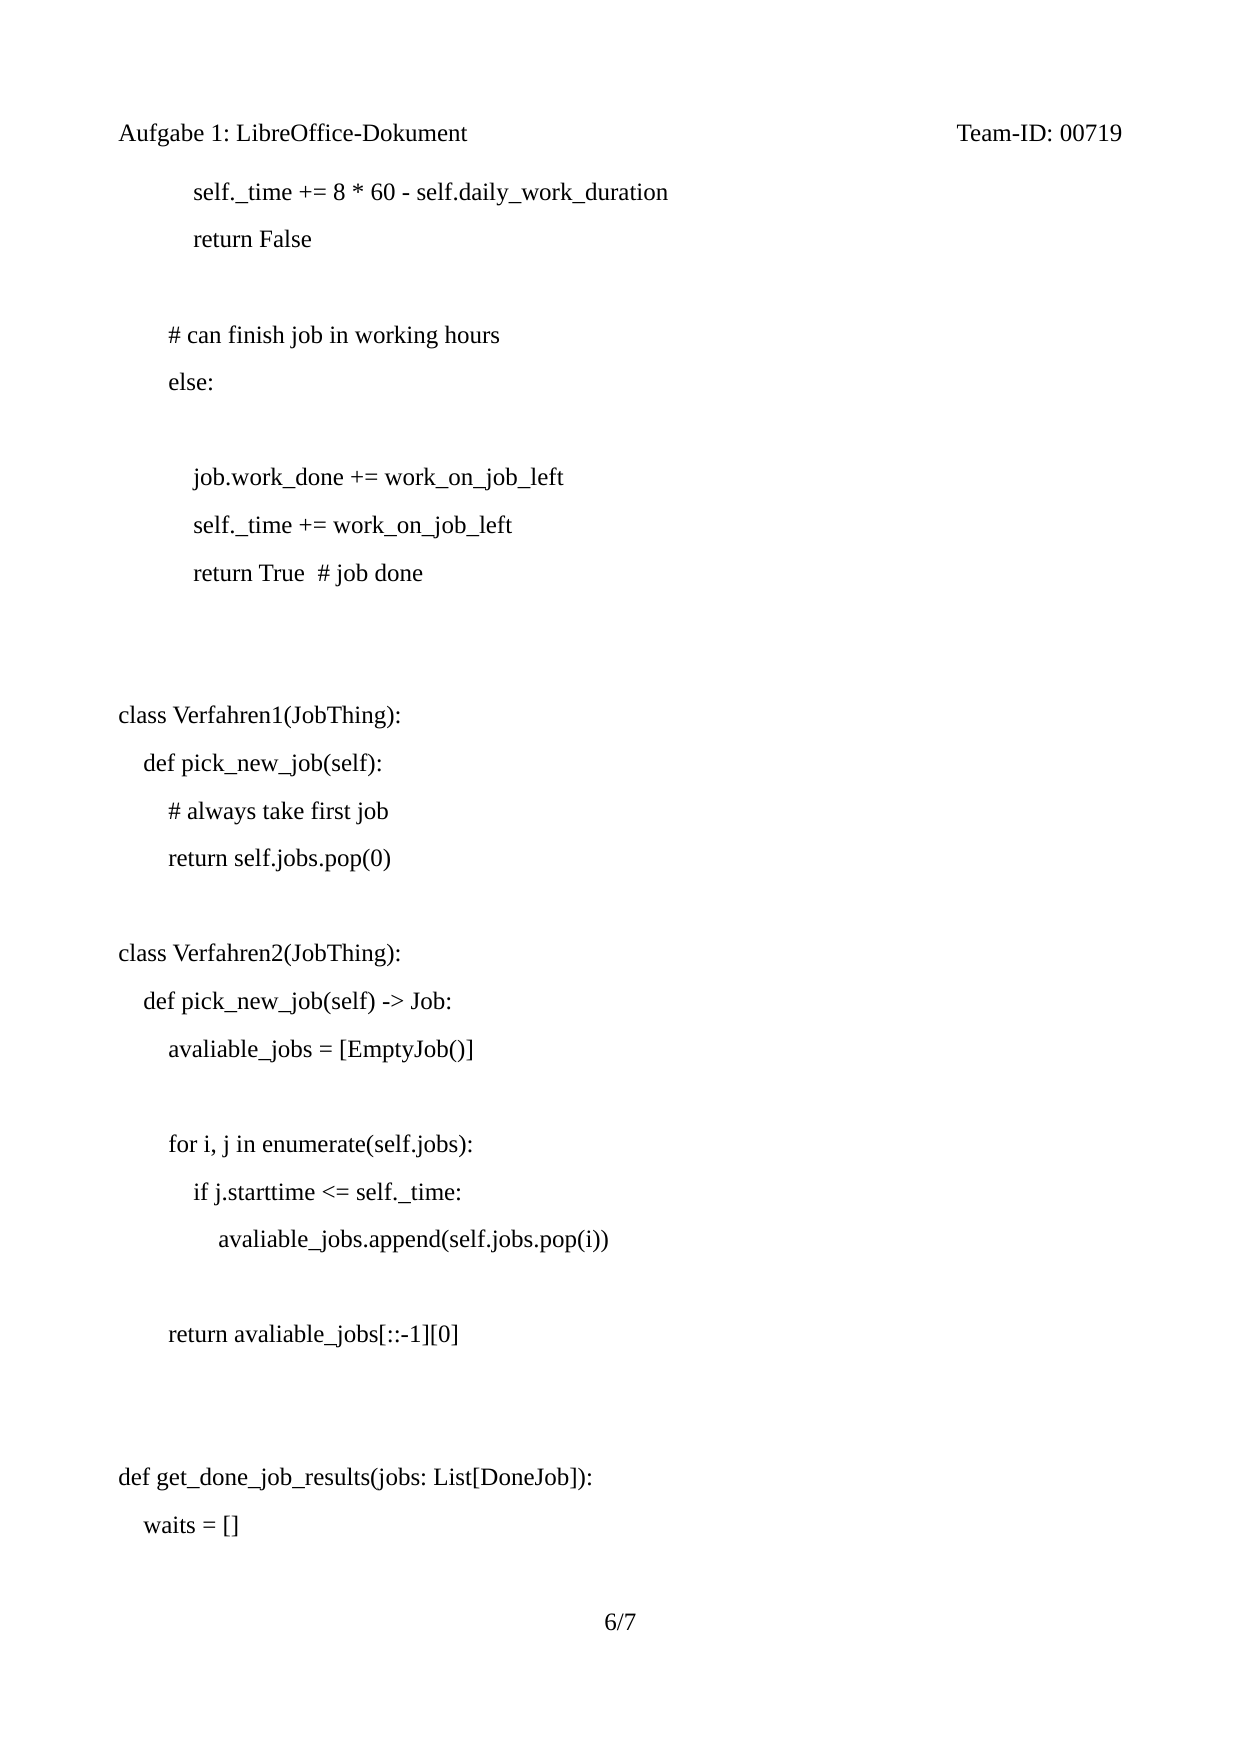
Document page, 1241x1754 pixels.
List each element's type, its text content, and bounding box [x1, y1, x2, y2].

text # always take first job [118, 796, 1122, 824]
text class Verfahren1(JobThing): [118, 701, 1122, 729]
text def pick_new_job(self) -> Job: [118, 986, 1122, 1015]
text def get_done_job_results(jobs: List[DoneJob]): [118, 1462, 1122, 1491]
text job.work_done += work_on_job_left [118, 462, 1122, 491]
text self._time += 8 * 60 - self.daily_work_duration [118, 177, 1122, 206]
text for i, j in enumerate(self.jobs): [118, 1129, 1122, 1158]
text waits = [] [118, 1510, 1122, 1538]
text class Verfahren2(JobThing): [118, 938, 1122, 967]
text self._time += work_on_job_left [118, 510, 1122, 539]
text return avaliable_jobs[::-1][0] [118, 1319, 1122, 1348]
text avaliable_jobs.append(self.jobs.pop(i)) [118, 1224, 1122, 1253]
text def pick_new_job(self): [118, 748, 1122, 777]
text if j.starttime <= self._time: [118, 1177, 1122, 1205]
text # can finish job in working hours [118, 320, 1122, 348]
text avaliable_jobs = [EmptyJob()] [118, 1034, 1122, 1062]
text else: [118, 367, 1122, 396]
text return self.jobs.pop(0) [118, 843, 1122, 872]
text return False [118, 224, 1122, 253]
text return True # job done [118, 558, 1122, 586]
